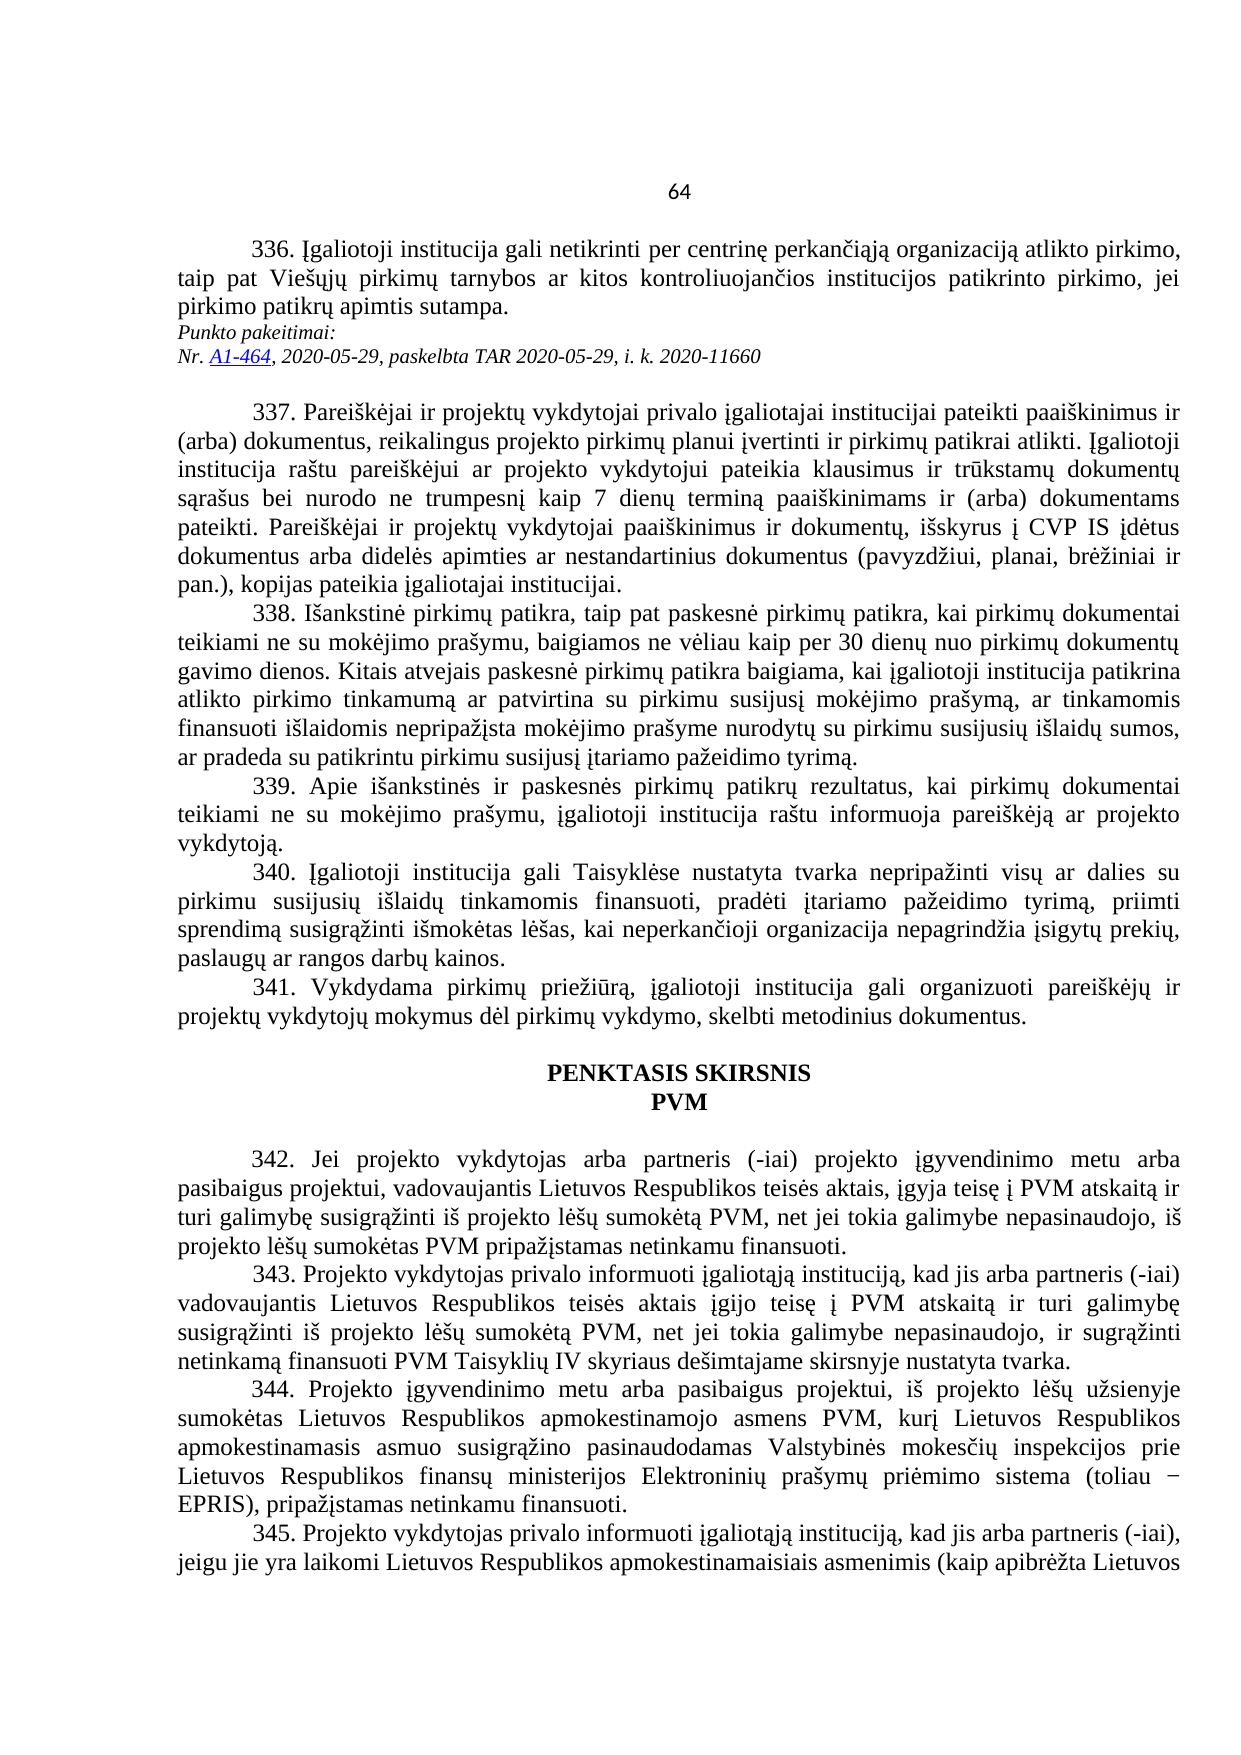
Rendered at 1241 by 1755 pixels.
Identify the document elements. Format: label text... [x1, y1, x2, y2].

text 339. Apie išankstinės ir paskesnės pirkimų patikrų rezultatus, kai pirkimų dokumentai teikiami ne su mokėjimo prašymu, įgaliotoji institucija raštu informuoja pareiškėją ar projekto vykdytoją. [177, 771, 1181, 857]
text Punkto pakeitimai: [177, 320, 1181, 344]
text 345. Projekto vykdytojas privalo informuoti įgaliotąją instituciją, kad jis arba partneris (-iai), jeigu jie yra laikomi Lietuvos Respublikos apmokestinamaisiais asmenimis (kaip apibrėžta Lietuvos [177, 1518, 1181, 1576]
text 336. Įgaliotoji institucija gali netikrinti per centrinę perkančiąją organizaciją atlikto pirkimo, taip pat Viešųjų pirkimų tarnybos ar kitos kontroliuojančios institucijos patikrinto pirkimo, jei pirkimo patikrų apimtis sutampa. [177, 234, 1181, 320]
text PENKTASIS SKIRSNIS [177, 1058, 1181, 1087]
text 344. Projekto įgyvendinimo metu arba pasibaigus projektui, iš projekto lėšų užsienyje sumokėtas Lietuvos Respublikos apmokestinamojo asmens PVM, kurį Lietuvos Respublikos apmokestinamasis asmuo susigrąžino pasinaudodamas Valstybinės mokesčių inspekcijos prie Lietuvos Respublikos finansų ministerijos Elektroninių prašymų priėmimo sistema (toliau − EPRIS), pripažįstamas netinkamu finansuoti. [177, 1374, 1181, 1518]
text 341. Vykdydama pirkimų priežiūrą, įgaliotoji institucija gali organizuoti pareiškėjų ir projektų vykdytojų mokymus dėl pirkimų vykdymo, skelbti metodinius dokumentus. [177, 972, 1181, 1029]
text PVM [177, 1087, 1181, 1116]
text 340. Įgaliotoji institucija gali Taisyklėse nustatyta tvarka nepripažinti visų ar dalies su pirkimu susijusių išlaidų tinkamomis finansuoti, pradėti įtariamo pažeidimo tyrimą, priimti sprendimą susigrąžinti išmokėtas lėšas, kai neperkančioji organizacija nepagrindžia įsigytų prekių, paslaugų ar rangos darbų kainos. [177, 857, 1181, 972]
text 338. Išankstinė pirkimų patikra, taip pat paskesnė pirkimų patikra, kai pirkimų dokumentai teikiami ne su mokėjimo prašymu, baigiamos ne vėliau kaip per 30 dienų nuo pirkimų dokumentų gavimo dienos. Kitais atvejais paskesnė pirkimų patikra baigiama, kai įgaliotoji institucija patikrina atlikto pirkimo tinkamumą ar patvirtina su pirkimu susijusį mokėjimo prašymą, ar tinkamomis finansuoti išlaidomis nepripažįsta mokėjimo prašyme nurodytų su pirkimu susijusių išlaidų sumos, ar pradeda su patikrintu pirkimu susijusį įtariamo pažeidimo tyrimą. [177, 598, 1181, 771]
text Nr. A1-464, 2020-05-29, paskelbta TAR 2020-05-29, i. k. 2020-11660 [177, 344, 1181, 368]
text 342. Jei projekto vykdytojas arba partneris (-iai) projekto įgyvendinimo metu arba pasibaigus projektui, vadovaujantis Lietuvos Respublikos teisės aktais, įgyja teisę į PVM atskaitą ir turi galimybę susigrąžinti iš projekto lėšų sumokėtą PVM, net jei tokia galimybe nepasinaudojo, iš projekto lėšų sumokėtas PVM pripažįstamas netinkamu finansuoti. [177, 1144, 1181, 1259]
text 343. Projekto vykdytojas privalo informuoti įgaliotąją instituciją, kad jis arba partneris (-iai) vadovaujantis Lietuvos Respublikos teisės aktais įgijo teisę į PVM atskaitą ir turi galimybę susigrąžinti iš projekto lėšų sumokėtą PVM, net jei tokia galimybe nepasinaudojo, ir sugrąžinti netinkamą finansuoti PVM Taisyklių IV skyriaus dešimtajame skirsnyje nustatyta tvarka. [177, 1259, 1181, 1374]
text 337. Pareiškėjai ir projektų vykdytojai privalo įgaliotajai institucijai pateikti paaiškinimus ir (arba) dokumentus, reikalingus projekto pirkimų planui įvertinti ir pirkimų patikrai atlikti. Įgaliotoji institucija raštu pareiškėjui ar projekto vykdytojui pateikia klausimus ir trūkstamų dokumentų sąrašus bei nurodo ne trumpesnį kaip 7 dienų terminą paaiškinimams ir (arba) dokumentams pateikti. Pareiškėjai ir projektų vykdytojai paaiškinimus ir dokumentų, išskyrus į CVP IS įdėtus dokumentus arba didelės apimties ar nestandartinius dokumentus (pavyzdžiui, planai, brėžiniai ir pan.), kopijas pateikia įgaliotajai institucijai. [177, 397, 1181, 598]
